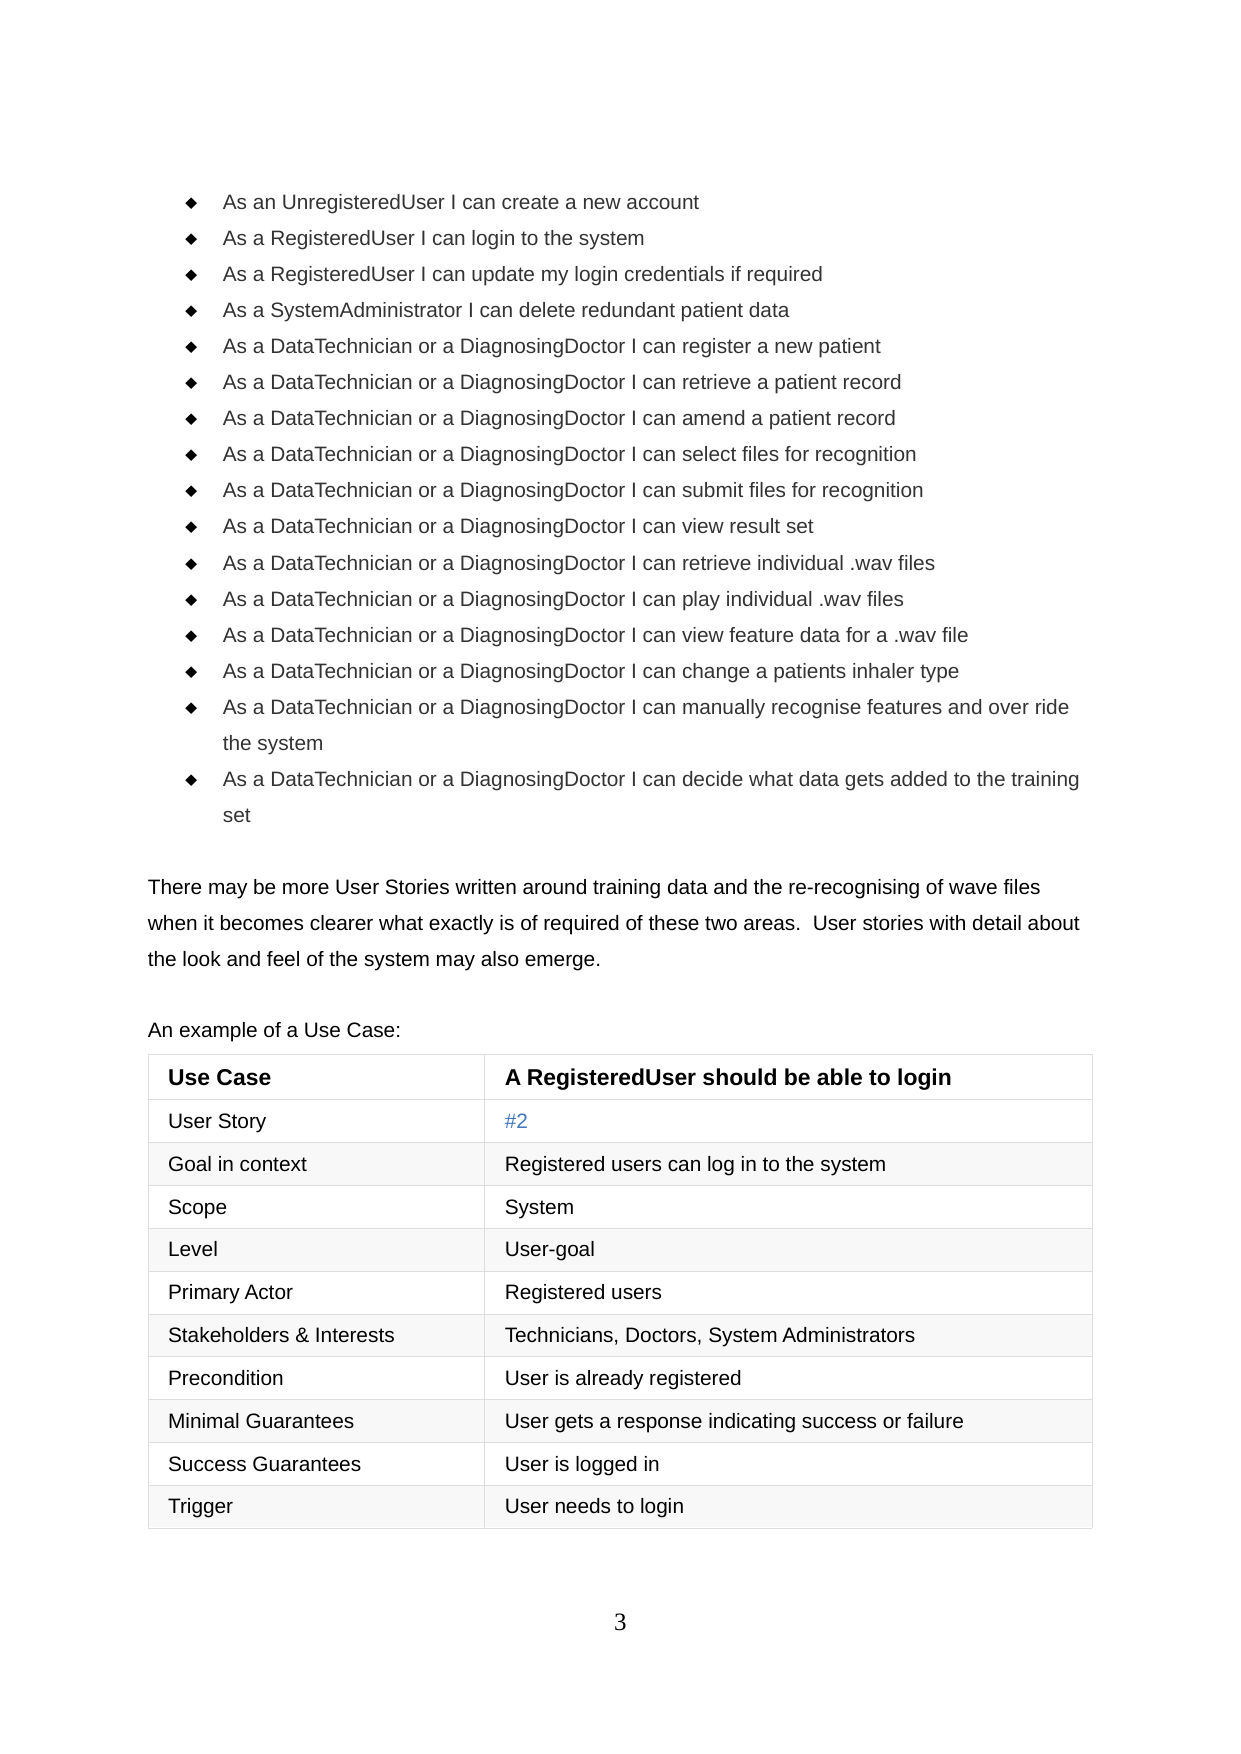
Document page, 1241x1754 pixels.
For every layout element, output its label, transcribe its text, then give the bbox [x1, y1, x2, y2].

table_cell User needs to login [485, 1486, 1092, 1527]
list As a DataTechnician or a DiagnosingDoctor I can view feature data for a .wav file [185, 622, 1093, 647]
text An example of a Use Case: [148, 1018, 1093, 1042]
table_cell Precondition [149, 1357, 484, 1399]
table_cell User-goal [485, 1229, 1092, 1271]
table_cell Technicians, Doctors, System Administrators [485, 1315, 1092, 1356]
list As a RegisteredUser I can login to the system [185, 226, 1093, 250]
table_cell Registered users can log in to the system [485, 1143, 1092, 1185]
table_header A RegisteredUser should be able to login [485, 1055, 1092, 1099]
table_cell Goal in context [149, 1143, 484, 1185]
text There may be more User Stories written around training data and the re-recognising of wave files when it becomes clearer what exactly is of required of these two areas. User stories with detail about the look and feel of the system may also emerge. [148, 874, 1093, 970]
list As a DataTechnician or a DiagnosingDoctor I can play individual .wav files [185, 586, 1093, 611]
table_cell Success Guarantees [149, 1443, 484, 1485]
list As a DataTechnician or a DiagnosingDoctor I can change a patients inhaler type [185, 658, 1093, 683]
list As a DataTechnician or a DiagnosingDoctor I can submit files for recognition [185, 478, 1093, 502]
list As a SystemAdministrator I can delete redundant patient data [185, 298, 1093, 322]
list As a RegisteredUser I can update my login credentials if required [185, 262, 1093, 286]
table_cell User Story [149, 1100, 484, 1142]
table_cell User is logged in [485, 1443, 1092, 1485]
table_cell System [485, 1186, 1092, 1228]
list As a DataTechnician or a DiagnosingDoctor I can amend a patient record [185, 406, 1093, 430]
table_cell Minimal Guarantees [149, 1400, 484, 1442]
table_cell Trigger [149, 1486, 484, 1527]
list As a DataTechnician or a DiagnosingDoctor I can register a new patient [185, 334, 1093, 358]
list As a DataTechnician or a DiagnosingDoctor I can retrieve a patient record [185, 370, 1093, 394]
table_cell Registered users [485, 1272, 1092, 1313]
table_cell User gets a response indicating success or failure [485, 1400, 1092, 1442]
table_cell User is already registered [485, 1357, 1092, 1399]
table_cell Primary Actor [149, 1272, 484, 1313]
list As a DataTechnician or a DiagnosingDoctor I can decide what data gets added to the training set [185, 767, 1093, 827]
table_header Use Case [149, 1055, 484, 1099]
list As a DataTechnician or a DiagnosingDoctor I can select files for recognition [185, 442, 1093, 466]
list As a DataTechnician or a DiagnosingDoctor I can retrieve individual .wav files [185, 550, 1093, 574]
table_cell #2 [485, 1100, 1092, 1142]
list As a DataTechnician or a DiagnosingDoctor I can manually recognise features and over ride the system [185, 694, 1093, 754]
list As an UnregisteredUser I can create a new account [185, 190, 1093, 214]
table_cell Level [149, 1229, 484, 1271]
list As a DataTechnician or a DiagnosingDoctor I can view result set [185, 514, 1093, 538]
table_cell Scope [149, 1186, 484, 1228]
table_cell Stakeholders & Interests [149, 1315, 484, 1356]
